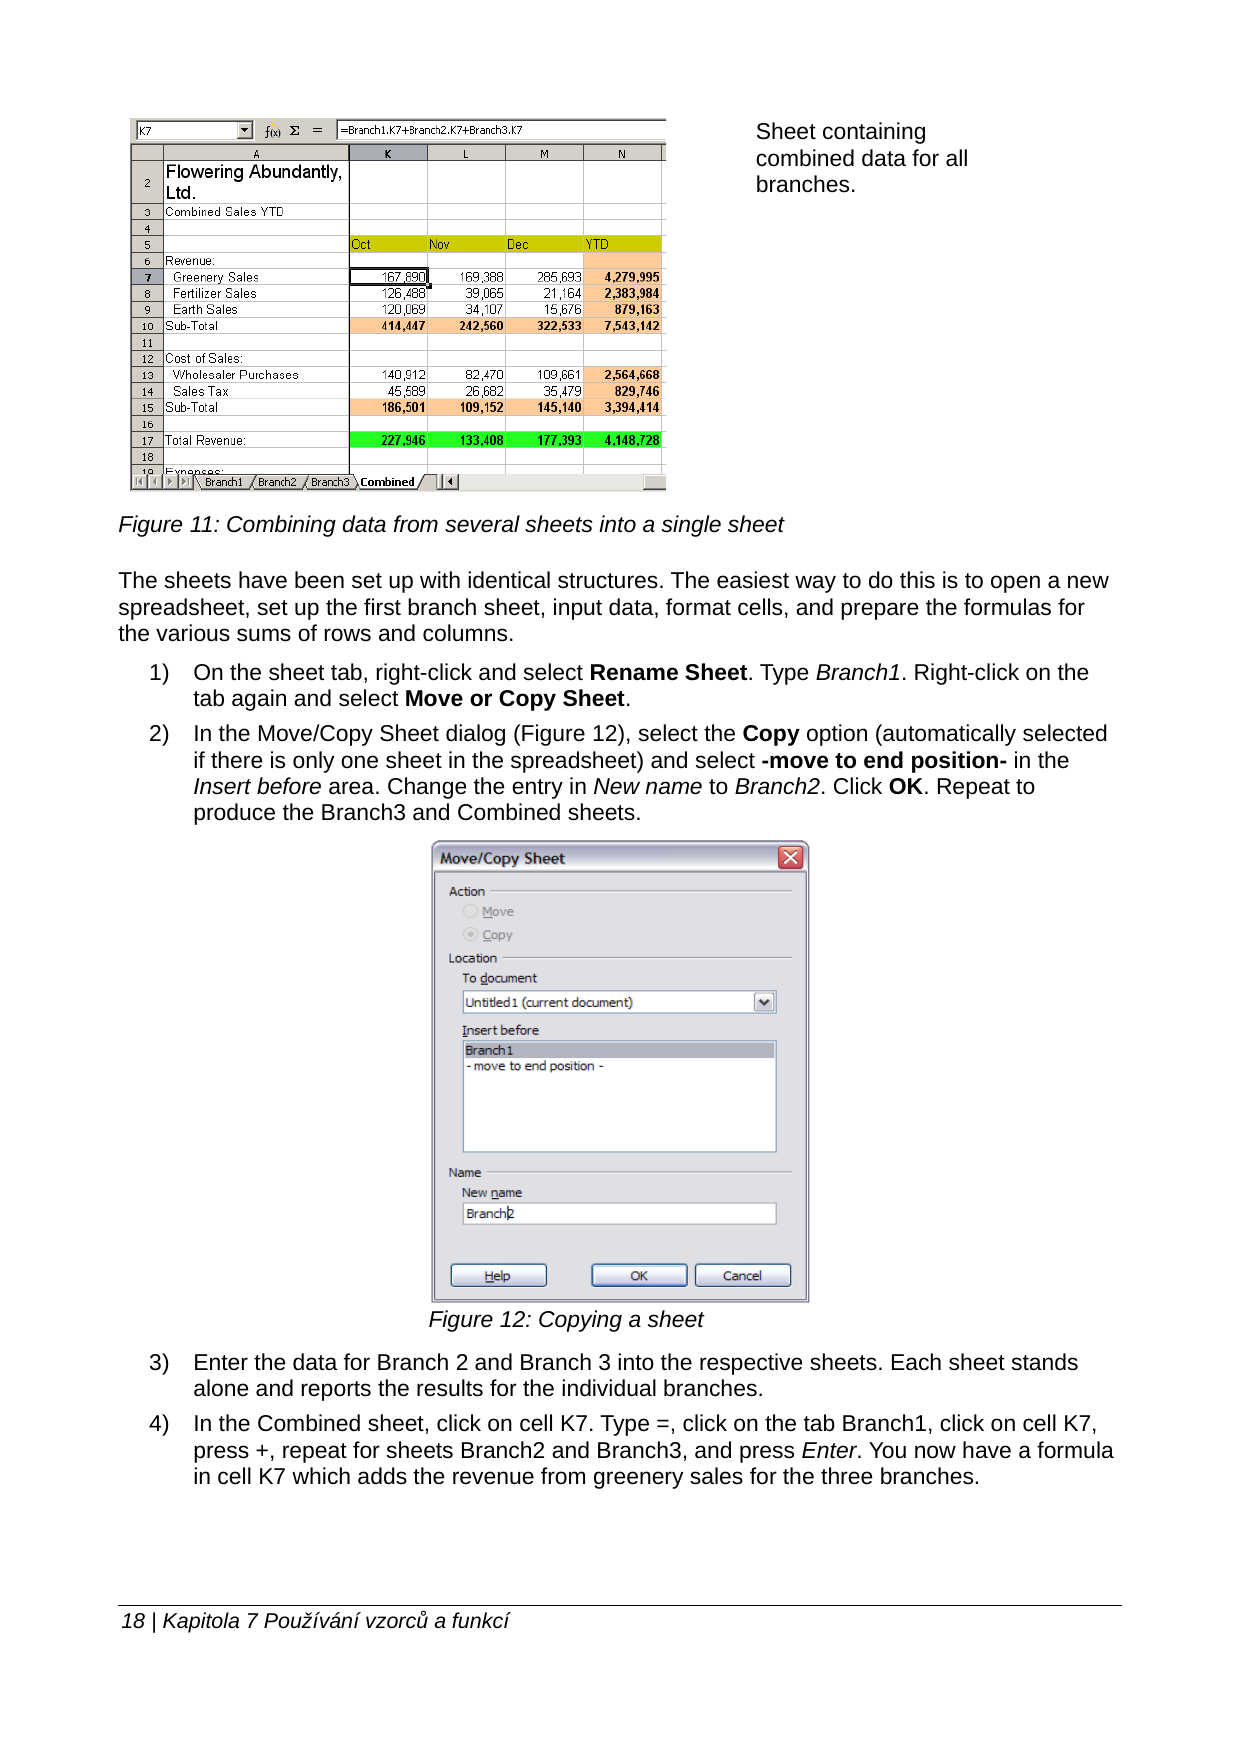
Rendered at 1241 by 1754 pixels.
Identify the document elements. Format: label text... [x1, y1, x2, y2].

picture [428, 837, 813, 1307]
picture [129, 118, 667, 492]
table_cell Figure 11: Combining data from several sheets into a single sheet [118, 511, 986, 549]
list In the Combined sheet, click on cell K7. Type =, click on the tab Branch1, click on cell K7, press +, repeat for sheets Branch2 and Branch3, and press Enter. You now have a formula in cell K7 which adds the revenue from greenery sales for the three branches. [169, 1410, 1122, 1489]
table_cell [118, 118, 756, 511]
list Enter the data for Branch 2 and Branch 3 into the respective sheets. Each sheet stands alone and reports the results for the individual branches. [169, 1349, 1122, 1401]
list In the Move/Copy Sheet dialog (Figure 12), select the Copy option (automatically selected if there is only one sheet in the spreadsheet) and select -move to end position- in the Insert before area. Change the entry in New name to Branch2. Click OK. Repeat to produce the Branch3 and Combined sheets. [169, 720, 1122, 826]
table_cell Sheet containing combined data for all branches. [756, 118, 986, 511]
list The sheets have been set up with identical structures. The easiest way to do this is to open a new spreadsheet, set up the first branch sheet, input data, format cells, and prepare the formulas for the various sums of rows and columns. [118, 567, 1122, 646]
text Figure 12: Copying a sheet [428, 1307, 812, 1333]
list On the sheet tab, right-click and select Rename Sheet. Type Branch1. Right-click on the tab again and select Move or Copy Sheet. [169, 659, 1122, 711]
